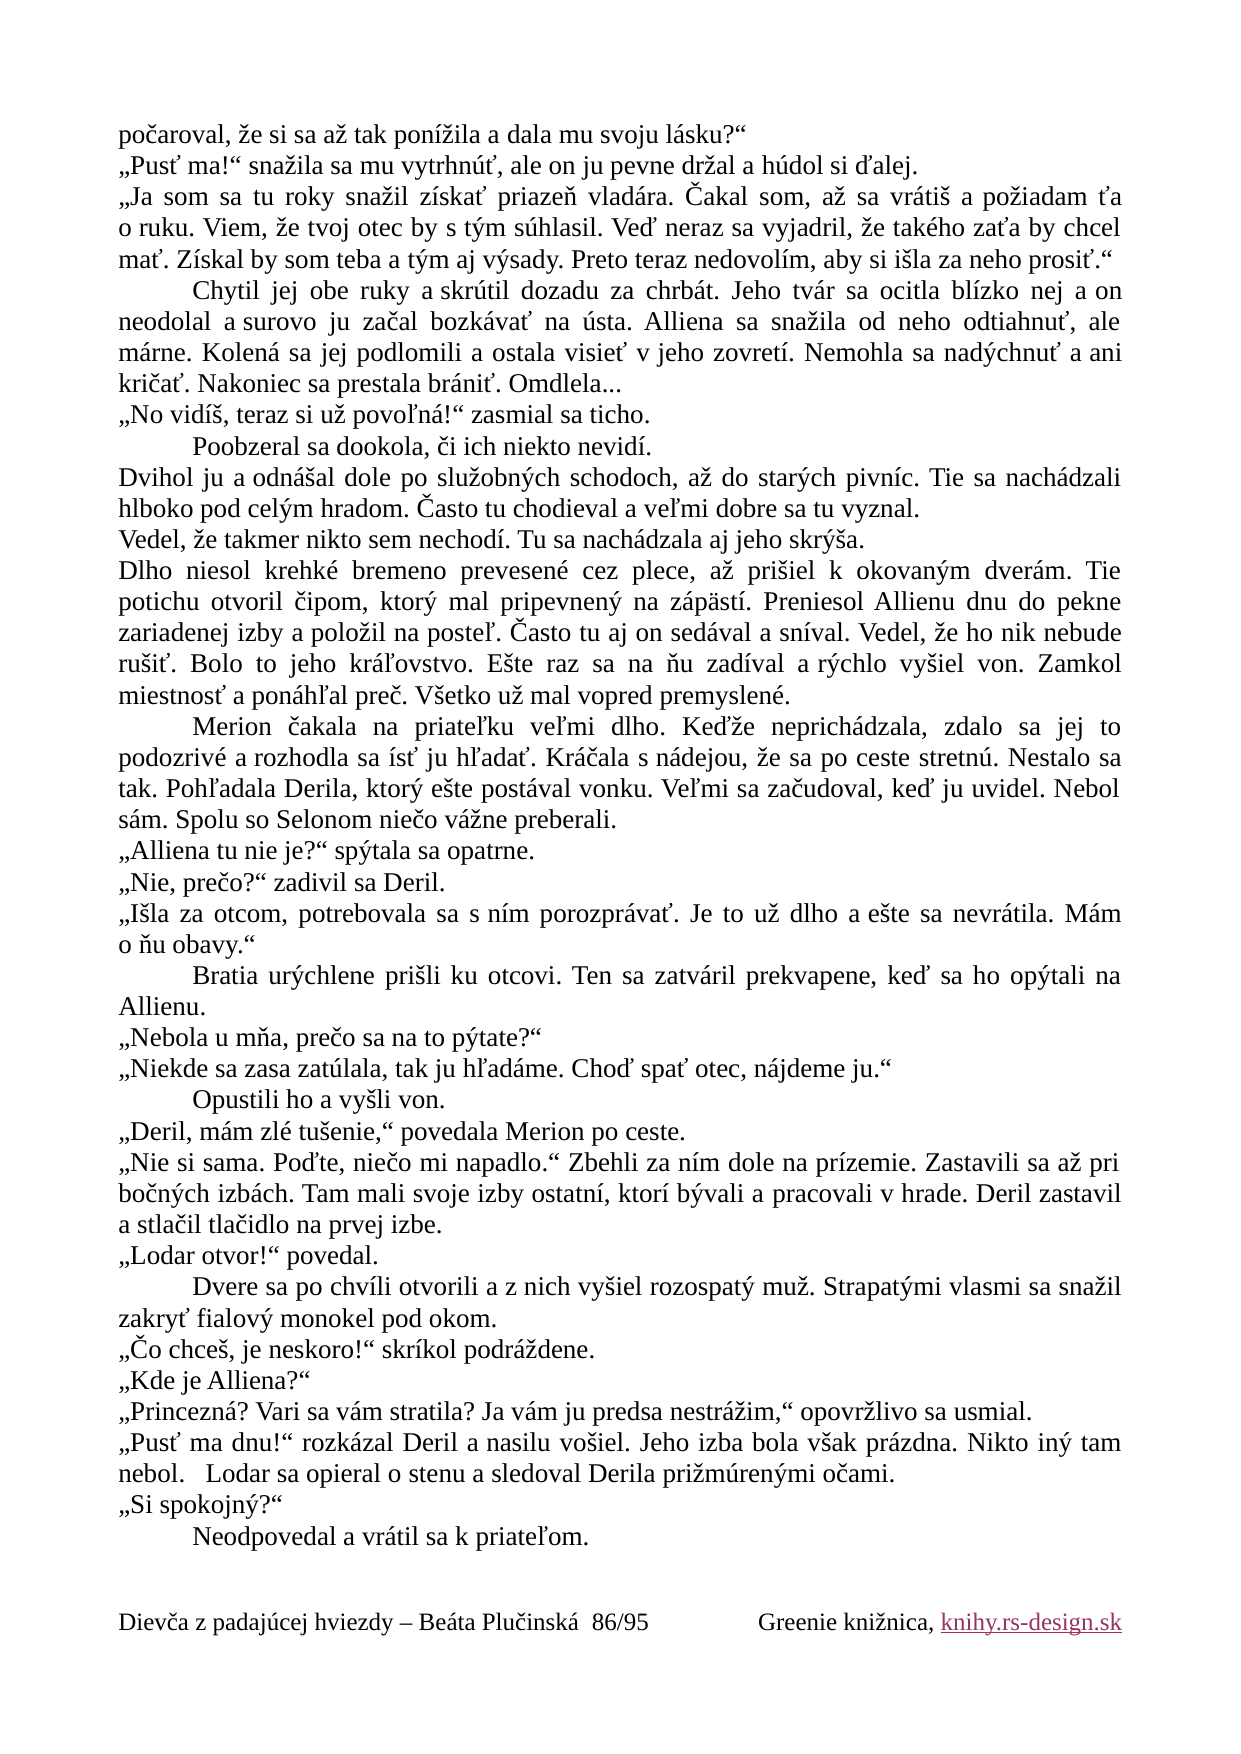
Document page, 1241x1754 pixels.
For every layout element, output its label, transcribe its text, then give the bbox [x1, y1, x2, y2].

text „No vidíš, teraz si už povoľná!“ zasmial sa ticho. [118, 398, 1122, 429]
text Dlho niesol krehké bremeno prevesené cez plece, až prišiel k okovaným dverám. Tie potichu otvoril čipom, ktorý mal pripevnený na zápästí. Preniesol Allienu dnu do pekne zariadenej izby a položil na posteľ. Často tu aj on sedával a sníval. Vedel, že ho nik nebude rušiť. Bolo to jeho kráľovstvo. Ešte raz sa na ňu zadíval a rýchlo vyšiel von. Zamkol miestnosť a ponáhľal preč. Všetko už mal vopred premyslené. [118, 554, 1122, 710]
text „Nie, prečo?“ zadivil sa Deril. [118, 866, 1122, 897]
text Vedel, že takmer nikto sem nechodí. Tu sa nachádzala aj jeho skrýša. [118, 523, 1122, 554]
text „Niekde sa zasa zatúlala, tak ju hľadáme. Choď spať otec, nájdeme ju.“ [118, 1052, 1122, 1084]
text Dvihol ju a odnášal dole po služobných schodoch, až do starých pivníc. Tie sa nachádzali hlboko pod celým hradom. Často tu chodieval a veľmi dobre sa tu vyznal. [118, 461, 1122, 523]
text „Čo chceš, je neskoro!“ skríkol podráždene. [118, 1333, 1122, 1364]
text „Deril, mám zlé tušenie,“ povedala Merion po ceste. [118, 1115, 1122, 1146]
text „Princezná? Vari sa vám stratila? Ja vám ju predsa nestrážim,“ opovržlivo sa usmial. [118, 1395, 1122, 1426]
text „Si spokojný?“ [118, 1488, 1122, 1520]
text „Išla za otcom, potrebovala sa s ním porozprávať. Je to už dlho a ešte sa nevrátila. Mám o ňu obavy.“ [118, 897, 1122, 959]
text Neodpovedal a vrátil sa k priateľom. [118, 1520, 1122, 1551]
text „Pusť ma dnu!“ rozkázal Deril a nasilu vošiel. Jeho izba bola však prázdna. Nikto iný tam nebol. Lodar sa opieral o stenu a sledoval Derila prižmúrenými očami. [118, 1426, 1122, 1488]
text Merion čakala na priateľku veľmi dlho. Keďže neprichádzala, zdalo sa jej to podozrivé a rozhodla sa ísť ju hľadať. Kráčala s nádejou, že sa po ceste stretnú. Nestalo sa tak. Pohľadala Derila, ktorý ešte postával vonku. Veľmi sa začudoval, keď ju uvidel. Nebol sám. Spolu so Selonom niečo vážne preberali. [118, 710, 1122, 834]
text „Nie si sama. Poďte, niečo mi napadlo.“ Zbehli za ním dole na prízemie. Zastavili sa až pri bočných izbách. Tam mali svoje izby ostatní, ktorí bývali a pracovali v hrade. Deril zastavil a stlačil tlačidlo na prvej izbe. [118, 1146, 1122, 1239]
text „Alliena tu nie je?“ spýtala sa opatrne. [118, 834, 1122, 866]
text Poobzeral sa dookola, či ich niekto nevidí. [118, 429, 1122, 461]
text Bratia urýchlene prišli ku otcovi. Ten sa zatváril prekvapene, keď sa ho opýtali na Allienu. [118, 959, 1122, 1021]
text „Pusť ma!“ snažila sa mu vytrhnúť, ale on ju pevne držal a húdol si ďalej. [118, 149, 1122, 180]
text Chytil jej obe ruky a skrútil dozadu za chrbát. Jeho tvár sa ocitla blízko nej a on neodolal a surovo ju začal bozkávať na ústa. Alliena sa snažila od neho odtiahnuť, ale márne. Kolená sa jej podlomili a ostala visieť v jeho zovretí. Nemohla sa nadýchnuť a ani kričať. Nakoniec sa prestala brániť. Omdlela... [118, 274, 1122, 398]
text „Ja som sa tu roky snažil získať priazeň vladára. Čakal som, až sa vrátiš a požiadam ťa o ruku. Viem, že tvoj otec by s tým súhlasil. Veď neraz sa vyjadril, že takého zaťa by chcel mať. Získal by som teba a tým aj výsady. Preto teraz nedovolím, aby si išla za neho prosiť.“ [118, 180, 1122, 274]
text počaroval, že si sa až tak ponížila a dala mu svoju lásku?“ [118, 118, 1122, 149]
text Opustili ho a vyšli von. [118, 1084, 1122, 1115]
text Dvere sa po chvíli otvorili a z nich vyšiel rozospatý muž. Strapatými vlasmi sa snažil zakryť fialový monokel pod okom. [118, 1271, 1122, 1333]
text „Lodar otvor!“ povedal. [118, 1239, 1122, 1271]
text „Kde je Alliena?“ [118, 1364, 1122, 1395]
text „Nebola u mňa, prečo sa na to pýtate?“ [118, 1021, 1122, 1052]
